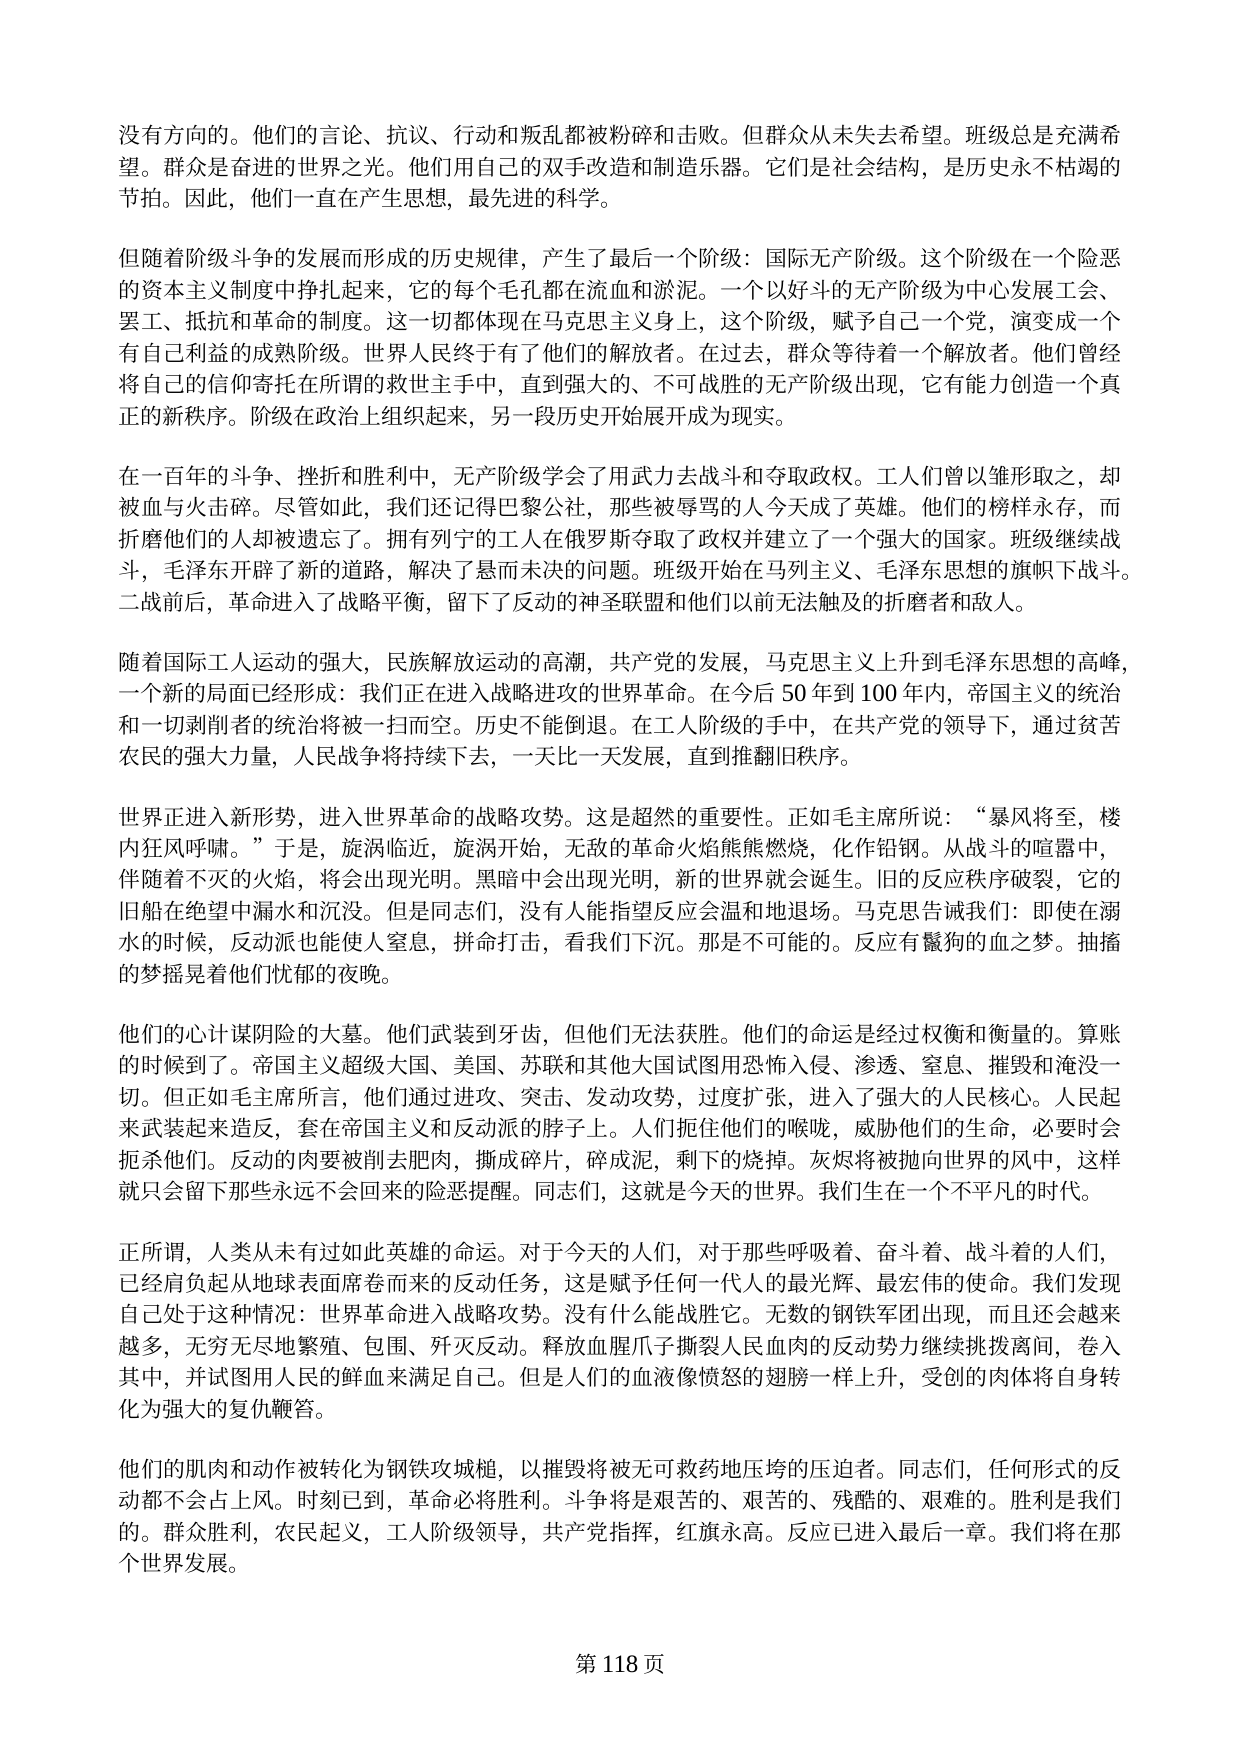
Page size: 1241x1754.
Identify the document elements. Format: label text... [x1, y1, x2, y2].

text 随着国际工人运动的强大，民族解放运动的高潮，共产党的发展，马克思主义上升到毛泽东思想的高峰，一个新的局面已经形成：我们正在进入战略进攻的世界革命。在今后50年到100年内，帝国主义的统治和一切剥削者的统治将被一扫而空。历史不能倒退。在工人阶级的手中，在共产党的领导下，通过贫苦农民的强大力量，人民战争将持续下去，一天比一天发展，直到推翻旧秩序。 [118, 645, 1122, 771]
text 但随着阶级斗争的发展而形成的历史规律，产生了最后一个阶级：国际无产阶级。这个阶级在一个险恶的资本主义制度中挣扎起来，它的每个毛孔都在流血和淤泥。一个以好斗的无产阶级为中心发展工会、罢工、抵抗和革命的制度。这一切都体现在马克思主义身上，这个阶级，赋予自己一个党，演变成一个有自己利益的成熟阶级。世界人民终于有了他们的解放者。在过去，群众等待着一个解放者。他们曾经将自己的信仰寄托在所谓的救世主手中，直到强大的、不可战胜的无产阶级出现，它有能力创造一个真正的新秩序。阶级在政治上组织起来，另一段历史开始展开成为现实。 [118, 242, 1122, 430]
text 他们的肌肉和动作被转化为钢铁攻城槌，以摧毁将被无可救药地压垮的压迫者。同志们，任何形式的反动都不会占上风。时刻已到，革命必将胜利。斗争将是艰苦的、艰苦的、残酷的、艰难的。胜利是我们的。群众胜利，农民起义，工人阶级领导，共产党指挥，红旗永高。反应已进入最后一章。我们将在那个世界发展。 [118, 1452, 1122, 1578]
text 他们的心计谋阴险的大墓。他们武装到牙齿，但他们无法获胜。他们的命运是经过权衡和衡量的。算账的时候到了。帝国主义超级大国、美国、苏联和其他大国试图用恐怖入侵、渗透、窒息、摧毁和淹没一切。但正如毛主席所言，他们通过进攻、突击、发动攻势，过度扩张，进入了强大的人民核心。人民起来武装起来造反，套在帝国主义和反动派的脖子上。人们扼住他们的喉咙，威胁他们的生命，必要时会扼杀他们。反动的肉要被削去肥肉，撕成碎片，碎成泥，剩下的烧掉。灰烬将被抛向世界的风中，这样就只会留下那些永远不会回来的险恶提醒。同志们，这就是今天的世界。我们生在一个不平凡的时代。 [118, 1017, 1122, 1206]
text 世界正进入新形势，进入世界革命的战略攻势。这是超然的重要性。正如毛主席所说：“暴风将至，楼内狂风呼啸。”于是，旋涡临近，旋涡开始，无敌的革命火焰熊熊燃烧，化作铅钢。从战斗的喧嚣中，伴随着不灭的火焰，将会出现光明。黑暗中会出现光明，新的世界就会诞生。旧的反应秩序破裂，它的旧船在绝望中漏水和沉没。但是同志们，没有人能指望反应会温和地退场。马克思告诫我们：即使在溺水的时候，反动派也能使人窒息，拼命打击，看我们下沉。那是不可能的。反应有鬣狗的血之梦。抽搐的梦摇晃着他们忧郁的夜晚。 [118, 800, 1122, 988]
text 没有方向的。他们的言论、抗议、行动和叛乱都被粉碎和击败。但群众从未失去希望。班级总是充满希望。群众是奋进的世界之光。他们用自己的双手改造和制造乐器。它们是社会结构，是历史永不枯竭的节拍。因此，他们一直在产生思想，最先进的科学。 [118, 118, 1122, 213]
text 在一百年的斗争、挫折和胜利中，无产阶级学会了用武力去战斗和夺取政权。工人们曾以雏形取之，却被血与火击碎。尽管如此，我们还记得巴黎公社，那些被辱骂的人今天成了英雄。他们的榜样永存，而折磨他们的人却被遗忘了。拥有列宁的工人在俄罗斯夺取了政权并建立了一个强大的国家。班级继续战斗，毛泽东开辟了新的道路，解决了悬而未决的问题。班级开始在马列主义、毛泽东思想的旗帜下战斗。二战前后，革命进入了战略平衡，留下了反动的神圣联盟和他们以前无法触及的折磨者和敌人。 [118, 459, 1122, 616]
text 正所谓，人类从未有过如此英雄的命运。对于今天的人们，对于那些呼吸着、奋斗着、战斗着的人们，已经肩负起从地球表面席卷而来的反动任务，这是赋予任何一代人的最光辉、最宏伟的使命。我们发现自己处于这种情况：世界革命进入战略攻势。没有什么能战胜它。无数的钢铁军团出现，而且还会越来越多，无穷无尽地繁殖、包围、歼灭反动。释放血腥爪子撕裂人民血肉的反动势力继续挑拨离间，卷入其中，并试图用人民的鲜血来满足自己。但是人们的血液像愤怒的翅膀一样上升，受创的肉体将自身转化为强大的复仇鞭笞。 [118, 1235, 1122, 1423]
